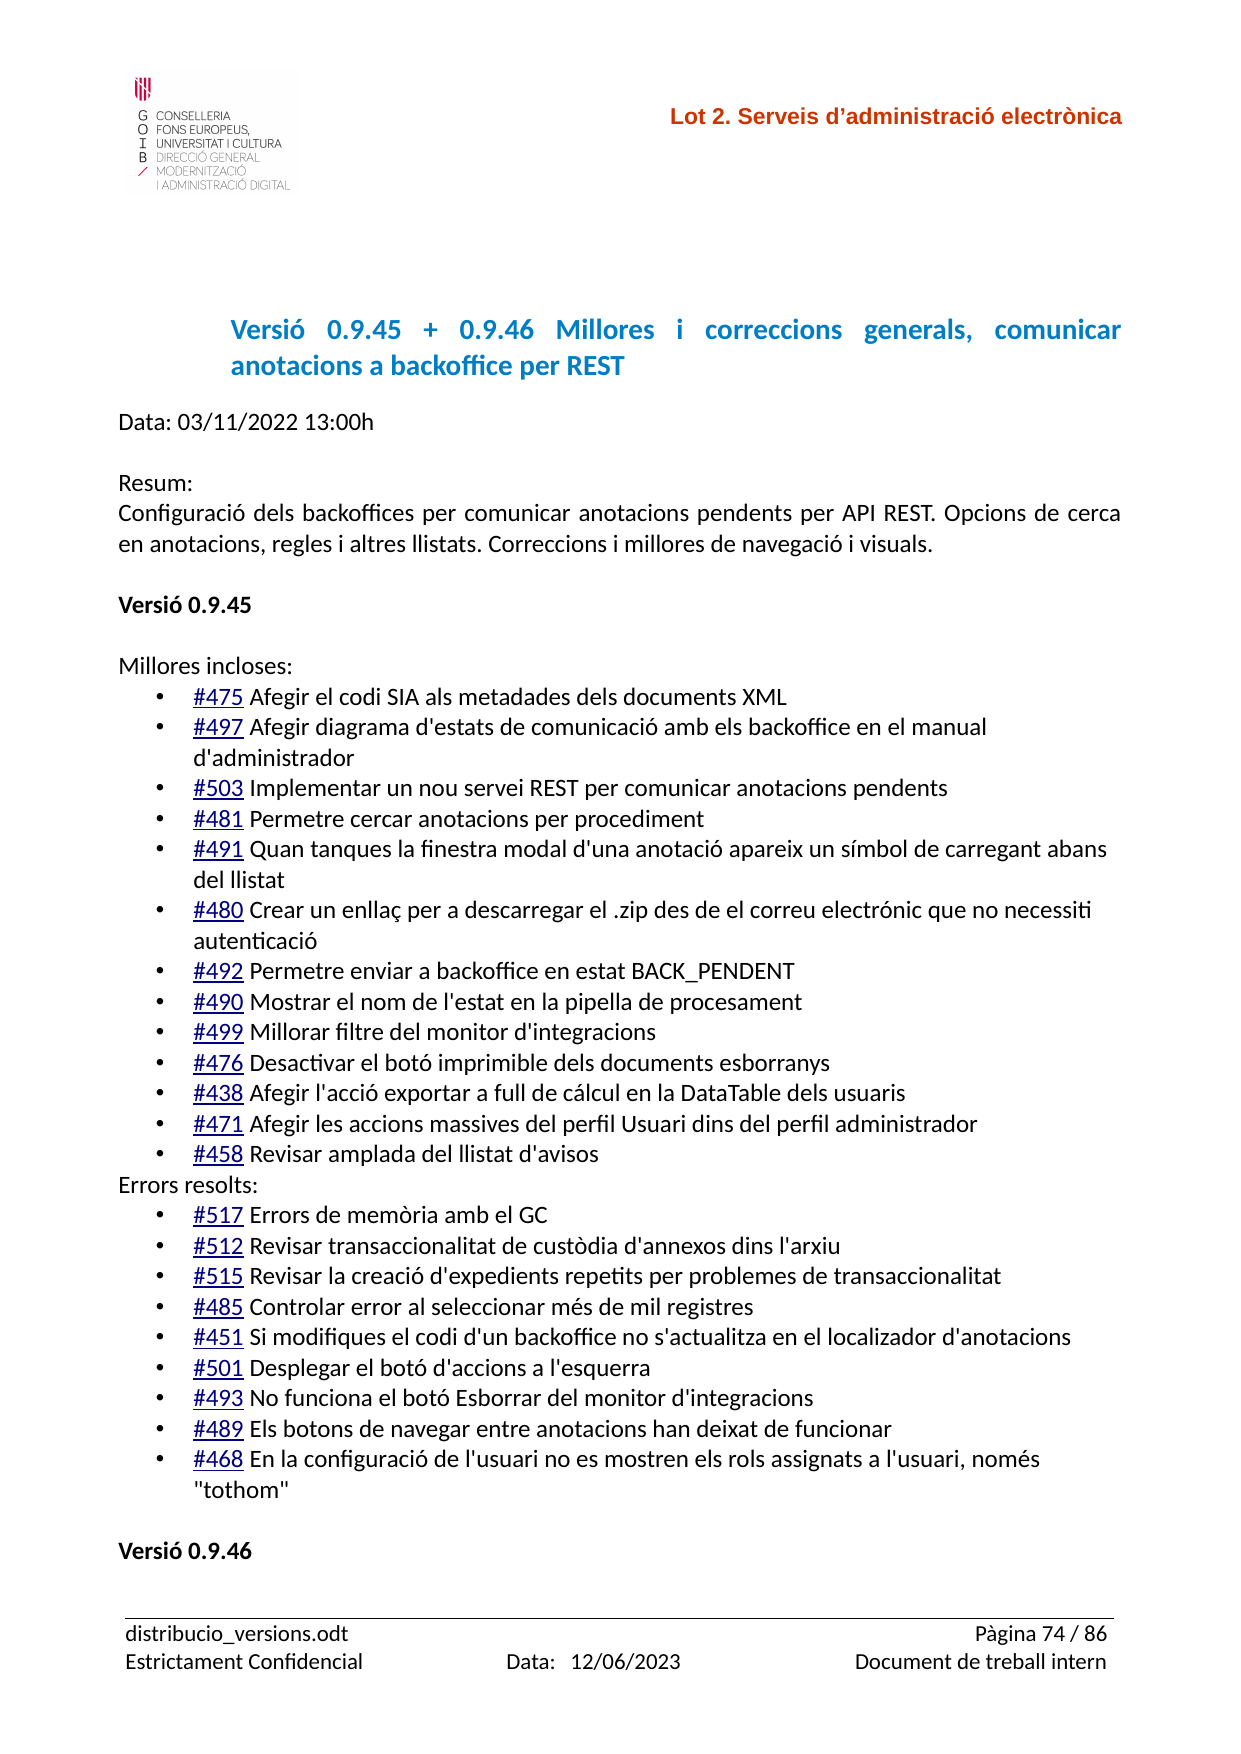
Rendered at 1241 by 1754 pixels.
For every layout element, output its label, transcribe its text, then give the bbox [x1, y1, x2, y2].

list #481 Permetre cercar anotacions per procediment [156, 803, 1122, 833]
list #503 Implementar un nou servei REST per comunicar anotacions pendents [156, 772, 1122, 803]
text Data: 03/11/2022 13:00h [118, 406, 1122, 436]
list #485 Controlar error al seleccionar més de mil registres [156, 1291, 1122, 1322]
list #490 Mostrar el nom de l'estat en la pipella de procesament [156, 986, 1122, 1016]
text Resum: [118, 467, 1122, 497]
list #515 Revisar la creació d'expedients repetits per problemes de transaccionalitat [156, 1261, 1122, 1291]
list #501 Desplegar el botó d'accions a l'esquerra [156, 1352, 1122, 1383]
list #497 Afegir diagrama d'estats de comunicació amb els backoffice en el manual d'administrador [156, 711, 1122, 772]
text Versió 0.9.46 [118, 1535, 1122, 1566]
subtitle Versió 0.9.45 + 0.9.46 Millores i correccions generals, comunicar anotacions a backoffice per REST [153, 311, 1122, 382]
list #476 Desactivar el botó imprimible dels documents esborranys [156, 1047, 1122, 1077]
list #438 Afegir l'acció exportar a full de cálcul en la DataTable dels usuaris [156, 1077, 1122, 1108]
text Millores incloses: [118, 650, 1122, 681]
list #491 Quan tanques la finestra modal d'una anotació apareix un símbol de carregant abans del llistat [156, 833, 1122, 894]
list #489 Els botons de navegar entre anotacions han deixat de funcionar [156, 1413, 1122, 1444]
list #475 Afegir el codi SIA als metadades dels documents XML [156, 681, 1122, 711]
text Errors resolts: [118, 1169, 1122, 1199]
list #517 Errors de memòria amb el GC [156, 1199, 1122, 1230]
list #499 Millorar filtre del monitor d'integracions [156, 1016, 1122, 1047]
picture [126, 70, 299, 197]
list #468 En la configuració de l'usuari no es mostren els rols assignats a l'usuari, només "tothom" [156, 1444, 1122, 1505]
list #458 Revisar amplada del llistat d'avisos [156, 1138, 1122, 1169]
text Versió 0.9.45 [118, 589, 1122, 619]
list #471 Afegir les accions massives del perfil Usuari dins del perfil administrador [156, 1108, 1122, 1138]
text Configuració dels backoffices per comunicar anotacions pendents per API REST. Opcions de cerca en anotacions, regles i altres llistats. Correccions i millores de navegació i visuals. [118, 497, 1122, 558]
list #512 Revisar transaccionalitat de custòdia d'annexos dins l'arxiu [156, 1230, 1122, 1261]
list #492 Permetre enviar a backoffice en estat BACK_PENDENT [156, 955, 1122, 986]
list #493 No funciona el botó Esborrar del monitor d'integracions [156, 1383, 1122, 1413]
list #480 Crear un enllaç per a descarregar el .zip des de el correu electrónic que no necessiti autenticació [156, 894, 1122, 955]
list #451 Si modifiques el codi d'un backoffice no s'actualitza en el localizador d'anotacions [156, 1322, 1122, 1352]
